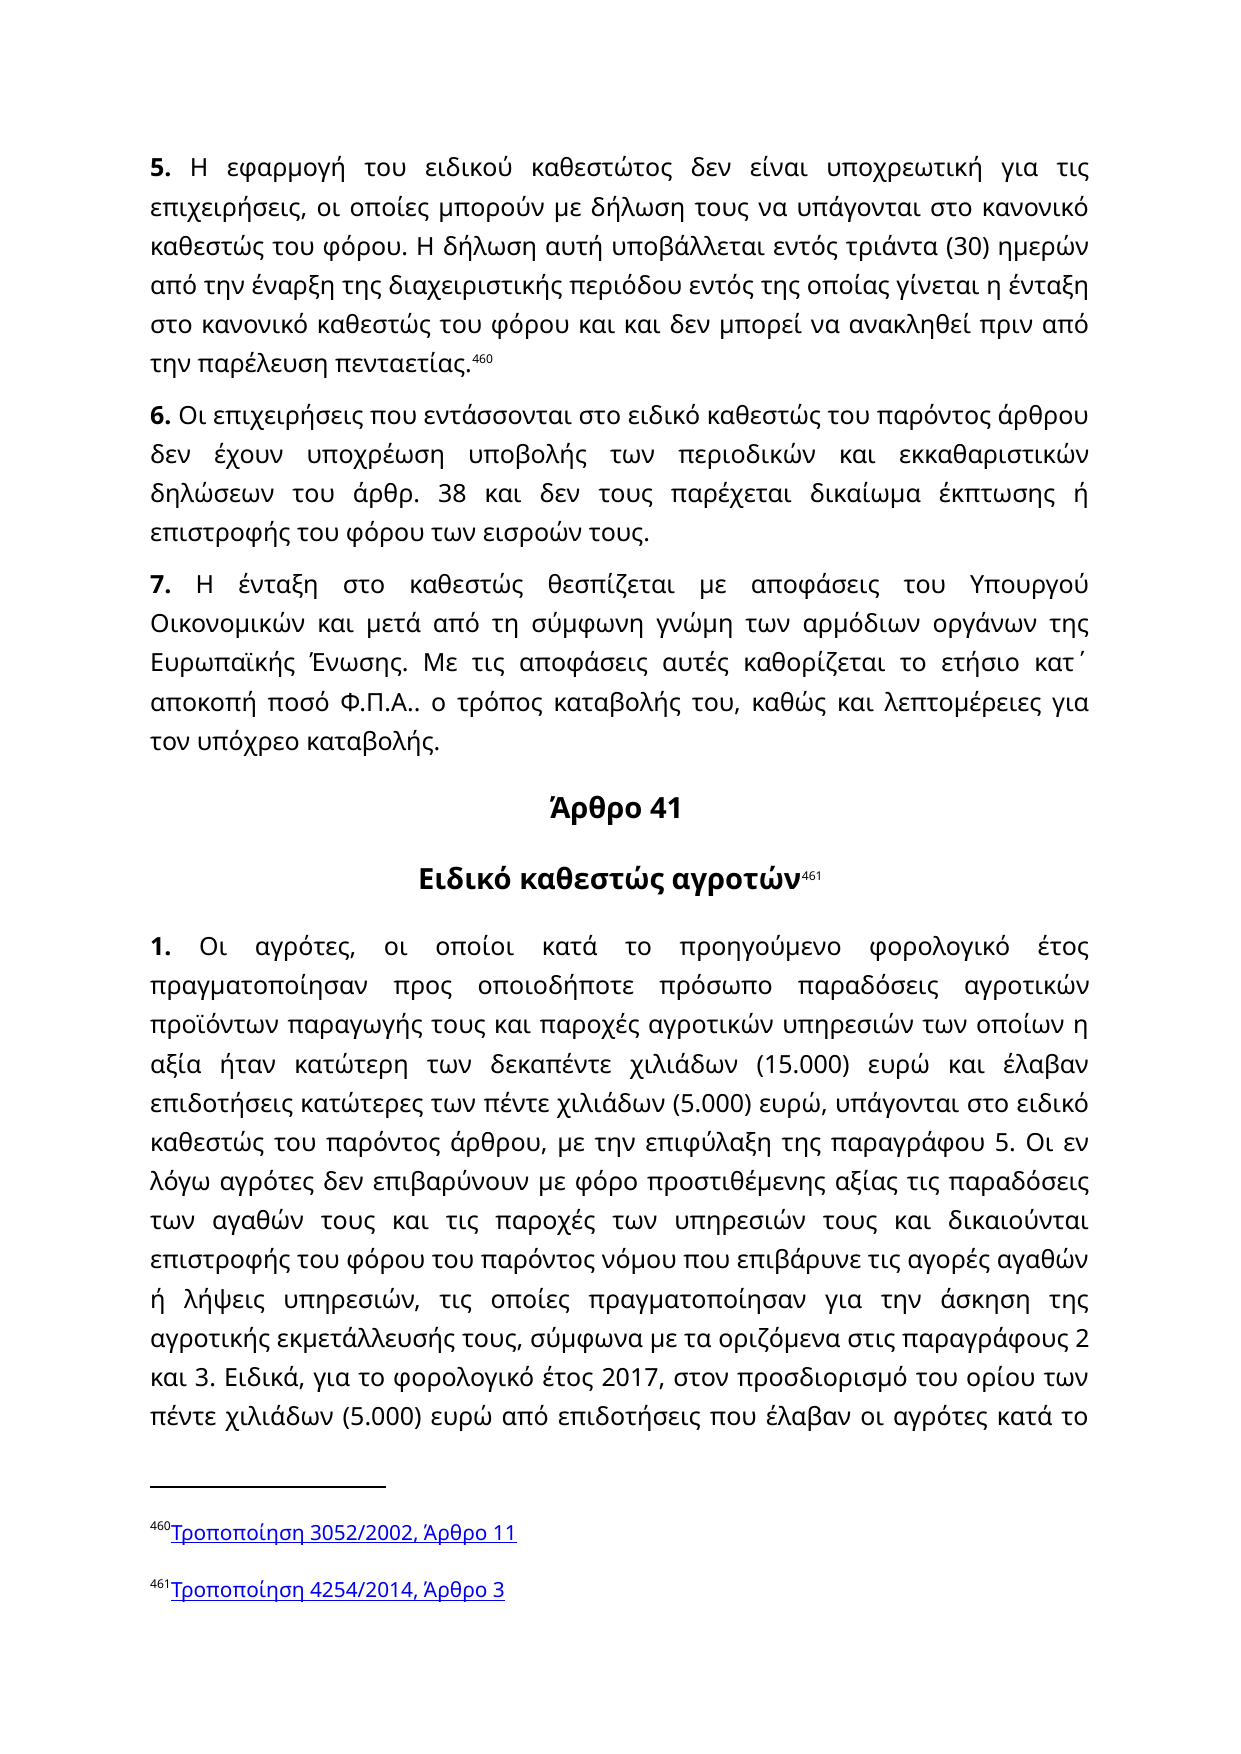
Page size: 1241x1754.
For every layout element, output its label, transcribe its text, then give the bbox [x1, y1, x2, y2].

subtitle Ειδικό καθεστώς αγροτών [150, 858, 1090, 898]
text Τροποποίηση 3052/2002, Άρθρο 11 [150, 1518, 1090, 1546]
text Τροποποίηση 4254/2014, Άρθρο 3 [150, 1576, 1090, 1604]
text 1. Οι αγρότες, οι οποίοι κατά το προηγούμενο φορολογικό έτος πραγματοποίησαν προς οποιοδήποτε πρόσωπο παραδόσεις αγροτικών προϊόντων παραγωγής τους και παροχές αγροτικών υπηρεσιών των οποίων η αξία ήταν κατώτερη των δεκαπέντε χιλιάδων (15.000) ευρώ και έλαβαν επιδοτήσεις κατώτερες των πέντε χιλιάδων (5.000) ευρώ, υπάγονται στο ειδικό καθεστώς του παρόντος άρθρου, με την επιφύλαξη της παραγράφου 5. Οι εν λόγω αγρότες δεν επιβαρύνουν με φόρο προστιθέμενης αξίας τις παραδόσεις των αγαθών τους και τις παροχές των υπηρεσιών τους και δικαιούνται επιστροφής του φόρου του παρόντος νόμου που επιβάρυνε τις αγορές αγαθών ή λήψεις υπηρεσιών, τις οποίες πραγματοποίησαν για την άσκηση της αγροτικής εκμετάλλευσής τους, σύμφωνα με τα οριζόμενα στις παραγράφους 2 και 3. Ειδικά, για το φορολογικό έτος 2017, στον προσδιορισμό του ορίου των πέντε χιλιάδων (5.000) ευρώ από επιδοτήσεις που έλαβαν οι αγρότες κατά το [150, 929, 1090, 1433]
text 7. Η ένταξη στο καθεστώς θεσπίζεται με αποφάσεις του Υπουργού Οικονομικών και μετά από τη σύμφωνη γνώμη των αρμόδιων οργάνων της Ευρωπαϊκής Ένωσης. Με τις αποφάσεις αυτές καθορίζεται το ετήσιο κατ΄ αποκοπή ποσό Φ.Π.Α.. ο τρόπος καταβολής του, καθώς και λεπτομέρειες για τον υπόχρεο καταβολής. [150, 567, 1090, 757]
text 6. Οι επιχειρήσεις που εντάσσονται στο ειδικό καθεστώς του παρόντος άρθρου δεν έχουν υποχρέωση υποβολής των περιοδικών και εκκαθαριστικών δηλώσεων του άρθρ. 38 και δεν τους παρέχεται δικαίωμα έκπτωσης ή επιστροφής του φόρου των εισροών τους. [150, 397, 1090, 549]
subtitle Άρθρο 41 [150, 787, 1090, 827]
text 5. Η εφαρμογή του ειδικού καθεστώτος δεν είναι υποχρεωτική για τις επιχειρήσεις, οι οποίες μπορούν με δήλωση τους να υπάγονται στο κανονικό καθεστώς του φόρου. Η δήλωση αυτή υποβάλλεται εντός τριάντα (30) ημερών από την έναρξη της διαχειριστικής περιόδου εντός της οποίας γίνεται η ένταξη στο κανονικό καθεστώς του φόρου και και δεν μπορεί να ανακληθεί πριν από την παρέλευση πενταετίας. [150, 150, 1090, 380]
